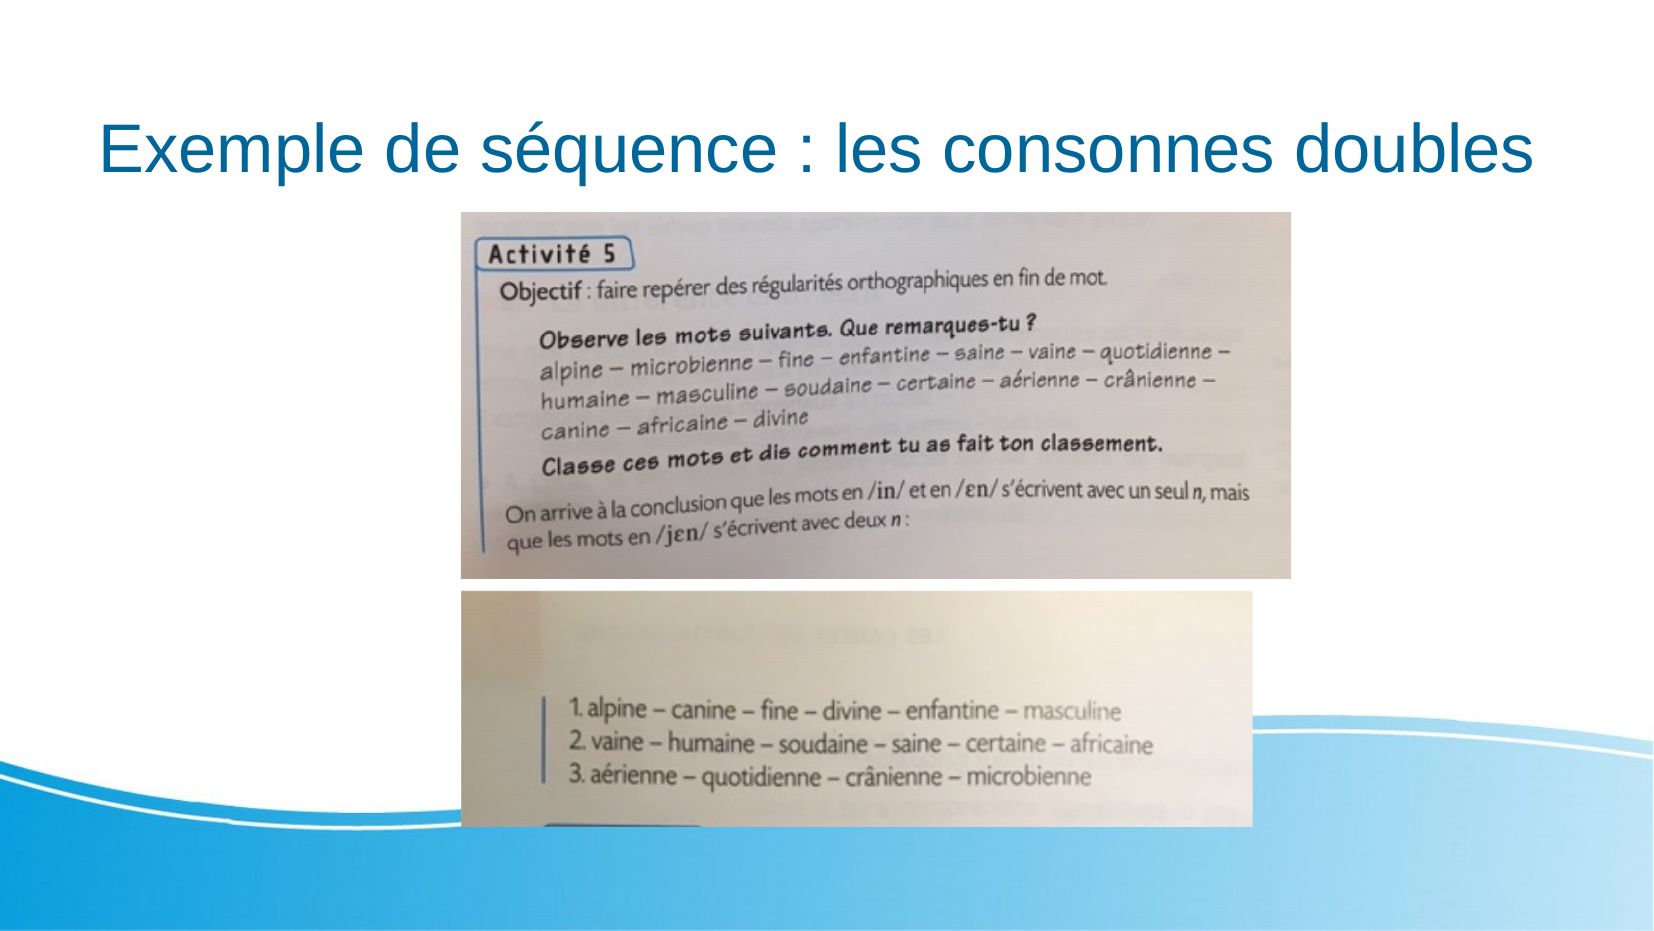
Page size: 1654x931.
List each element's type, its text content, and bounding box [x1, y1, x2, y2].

picture [0, 590, 1654, 931]
title Exemple de séquence : les consonnes doubles [82, 70, 1571, 227]
picture [460, 212, 1292, 579]
